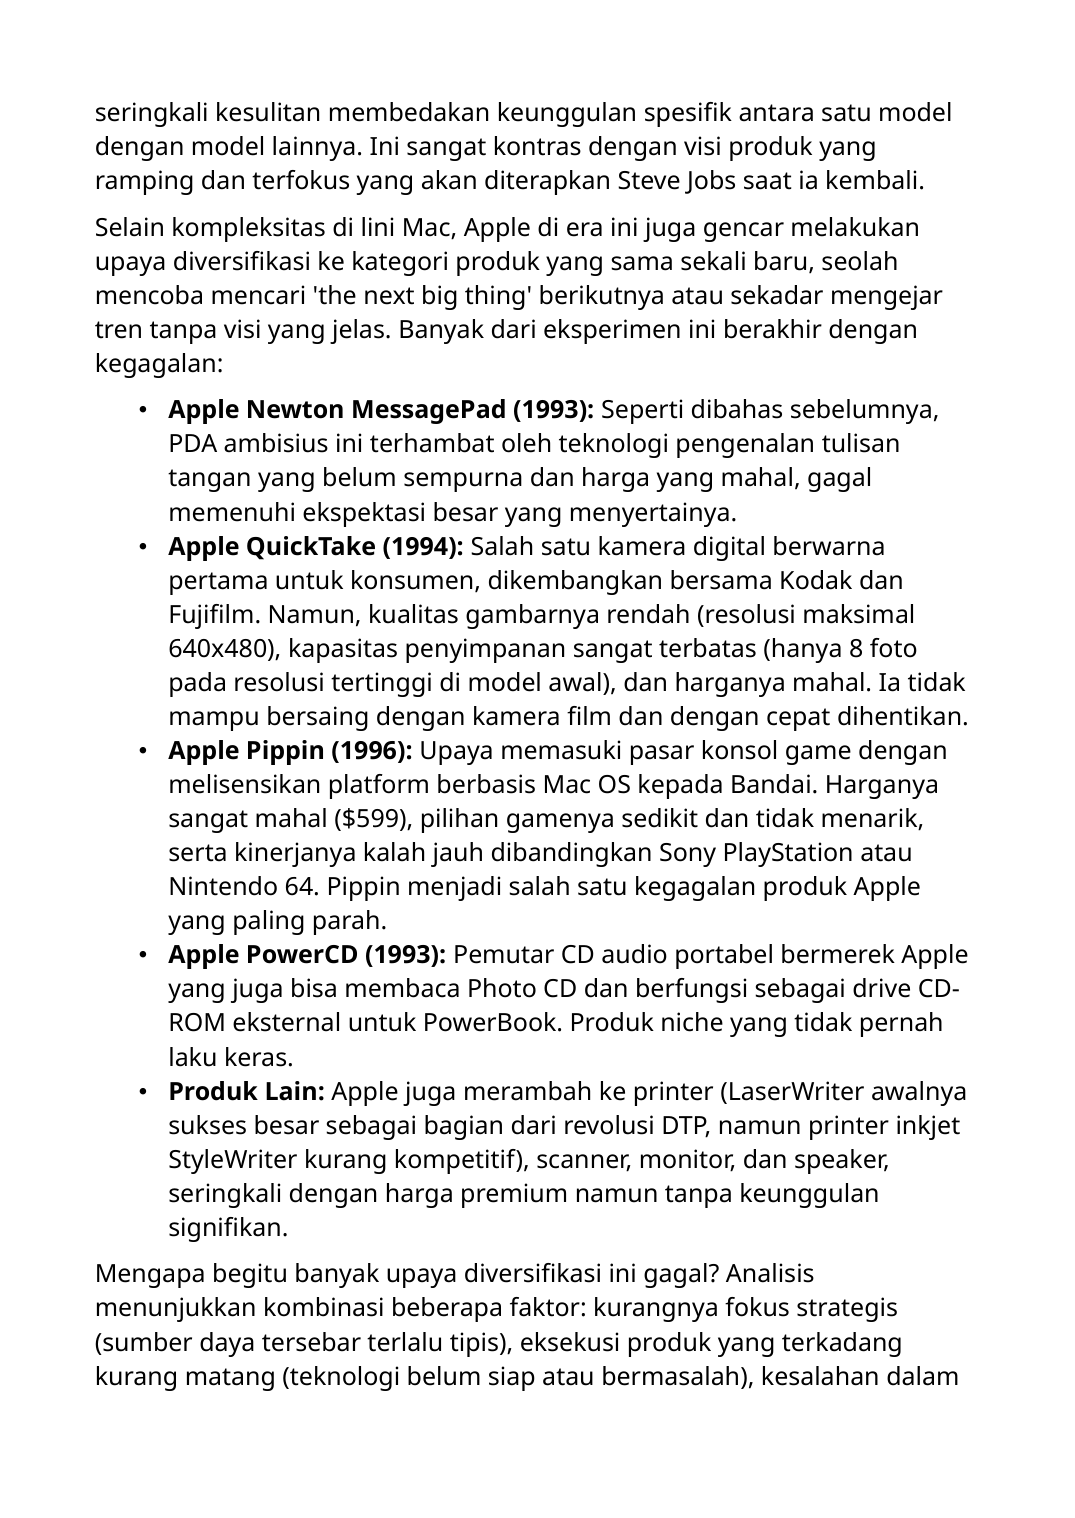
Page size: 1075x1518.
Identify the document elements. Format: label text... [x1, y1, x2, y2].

text seringkali kesulitan membedakan keunggulan spesifik antara satu model dengan model lainnya. Ini sangat kontras dengan visi produk yang ramping dan terfokus yang akan diterapkan Steve Jobs saat ia kembali. [94, 94, 980, 197]
list Apple Newton MessagePad (1993): Seperti dibahas sebelumnya, PDA ambisius ini terhambat oleh teknologi pengenalan tulisan tangan yang belum sempurna dan harga yang mahal, gagal memenuhi ekspektasi besar yang menyertainya. [139, 392, 980, 528]
list Apple PowerCD (1993): Pemutar CD audio portabel bermerek Apple yang juga bisa membaca Photo CD dan berfungsi sebagai drive CD-ROM eksternal untuk PowerBook. Produk niche yang tidak pernah laku keras. [139, 937, 980, 1073]
text Selain kompleksitas di lini Mac, Apple di era ini juga gencar melakukan upaya diversifikasi ke kategori produk yang sama sekali baru, seolah mencoba mencari 'the next big thing' berikutnya atau sekadar mengejar tren tanpa visi yang jelas. Banyak dari eksperimen ini berakhir dengan kegagalan: [94, 209, 980, 379]
list Apple Pippin (1996): Upaya memasuki pasar konsol game dengan melisensikan platform berbasis Mac OS kepada Bandai. Harganya sangat mahal ($599), pilihan gamenya sedikit dan tidak menarik, serta kinerjanya kalah jauh dibandingkan Sony PlayStation atau Nintendo 64. Pippin menjadi salah satu kegagalan produk Apple yang paling parah. [139, 733, 980, 937]
list Produk Lain: Apple juga merambah ke printer (LaserWriter awalnya sukses besar sebagai bagian dari revolusi DTP, namun printer inkjet StyleWriter kurang kompetitif), scanner, monitor, dan speaker, seringkali dengan harga premium namun tanpa keunggulan signifikan. [139, 1073, 980, 1243]
list Apple QuickTake (1994): Salah satu kamera digital berwarna pertama untuk konsumen, dikembangkan bersama Kodak dan Fujifilm. Namun, kualitas gambarnya rendah (resolusi maksimal 640x480), kapasitas penyimpanan sangat terbatas (hanya 8 foto pada resolusi tertinggi di model awal), dan harganya mahal. Ia tidak mampu bersaing dengan kamera film dan dengan cepat dihentikan. [139, 528, 980, 733]
text Mengapa begitu banyak upaya diversifikasi ini gagal? Analisis menunjukkan kombinasi beberapa faktor: kurangnya fokus strategis (sumber daya tersebar terlalu tipis), eksekusi produk yang terkadang kurang matang (teknologi belum siap atau bermasalah), kesalahan dalam [94, 1256, 980, 1392]
